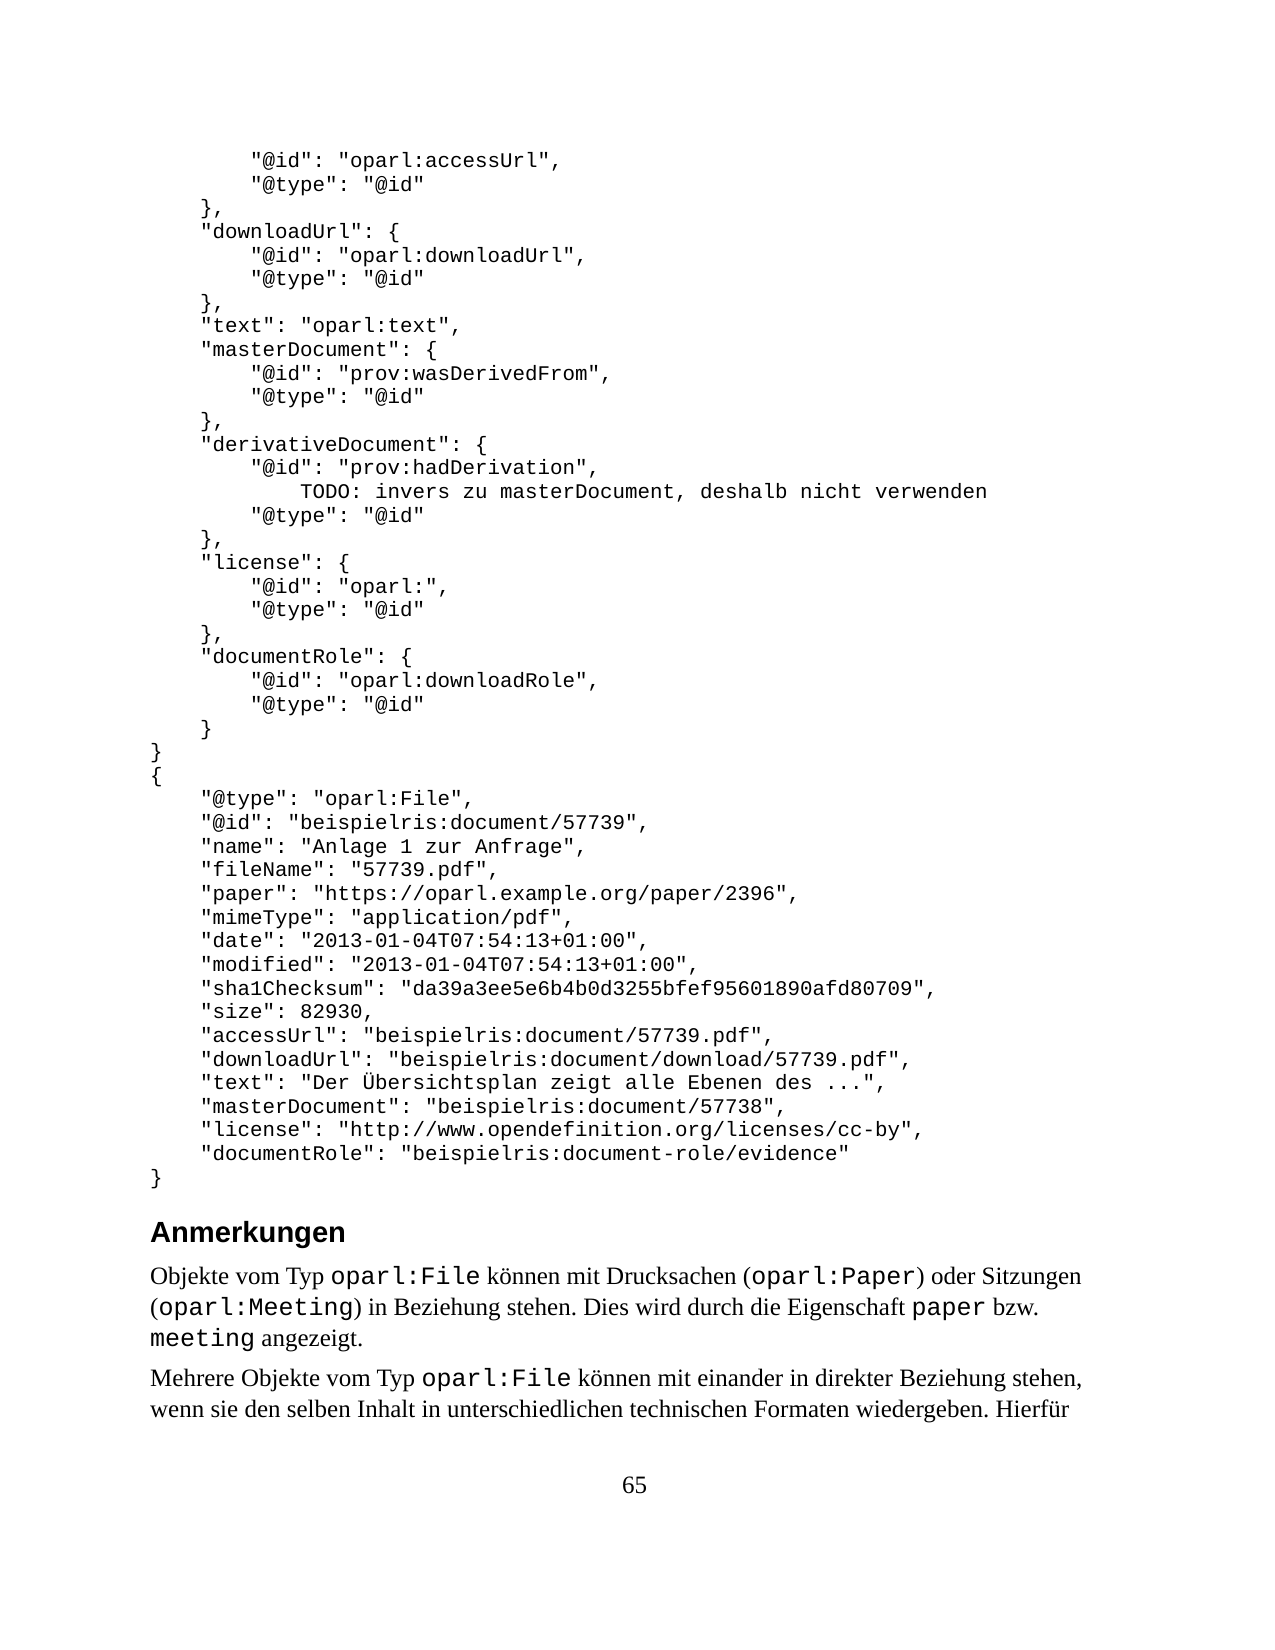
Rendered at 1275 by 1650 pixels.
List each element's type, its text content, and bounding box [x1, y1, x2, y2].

text { [150, 765, 1125, 788]
text "masterDocument": "beispielris:document/57738", [150, 1096, 1125, 1119]
subtitle Anmerkungen [150, 1215, 1125, 1249]
text "documentRole": "beispielris:document-role/evidence" [150, 1143, 1125, 1167]
text Objekte vom Typ oparl:File können mit Drucksachen (oparl:Paper) oder Sitzungen (oparl:Meeting) in Beziehung stehen. Dies wird durch die Eigenschaft paper bzw. meeting angezeigt. [150, 1261, 1125, 1354]
text "@id": "oparl:downloadUrl", [150, 244, 1125, 268]
text }, [150, 292, 1125, 316]
text "sha1Checksum": "da39a3ee5e6b4b0d3255bfef95601890afd80709", [150, 978, 1125, 1001]
text }, [150, 528, 1125, 552]
text "documentRole": { [150, 647, 1125, 670]
text "date": "2013-01-04T07:54:13+01:00", [150, 930, 1125, 954]
text "size": 82930, [150, 1001, 1125, 1025]
text "name": "Anlage 1 zur Anfrage", [150, 836, 1125, 859]
text "license": "http://www.opendefinition.org/licenses/cc-by", [150, 1119, 1125, 1143]
text } [150, 1167, 1125, 1190]
text }, [150, 410, 1125, 434]
text "text": "Der Übersichtsplan zeigt alle Ebenen des ...", [150, 1072, 1125, 1096]
text "text": "oparl:text", [150, 316, 1125, 339]
text "paper": "https://oparl.example.org/paper/2396", [150, 883, 1125, 907]
text "@type": "@id" [150, 386, 1125, 410]
text "downloadUrl": "beispielris:document/download/57739.pdf", [150, 1048, 1125, 1072]
text "accessUrl": "beispielris:document/57739.pdf", [150, 1025, 1125, 1048]
text "@id": "beispielris:document/57739", [150, 812, 1125, 836]
text } [150, 741, 1125, 765]
text TODO: invers zu masterDocument, deshalb nicht verwenden [150, 481, 1125, 505]
text "@type": "@id" [150, 599, 1125, 623]
text }, [150, 197, 1125, 221]
text "@type": "@id" [150, 694, 1125, 717]
text "@id": "oparl:downloadRole", [150, 670, 1125, 694]
text "downloadUrl": { [150, 221, 1125, 244]
text "license": { [150, 552, 1125, 576]
text Mehrere Objekte vom Typ oparl:File können mit einander in direkter Beziehung stehen, wenn sie den selben Inhalt in unterschiedlichen technischen Formaten wiedergeben. Hierfür [150, 1363, 1125, 1422]
text "@type": "@id" [150, 268, 1125, 292]
text "@type": "@id" [150, 505, 1125, 528]
text "fileName": "57739.pdf", [150, 859, 1125, 883]
text }, [150, 623, 1125, 647]
text } [150, 717, 1125, 741]
text "masterDocument": { [150, 339, 1125, 363]
text "modified": "2013-01-04T07:54:13+01:00", [150, 954, 1125, 978]
text "@id": "oparl:", [150, 576, 1125, 599]
text "@id": "prov:hadDerivation", [150, 457, 1125, 481]
text "@type": "oparl:File", [150, 788, 1125, 812]
text "@id": "prov:wasDerivedFrom", [150, 363, 1125, 386]
text "derivativeDocument": { [150, 434, 1125, 457]
text "mimeType": "application/pdf", [150, 907, 1125, 930]
text "@id": "oparl:accessUrl", [150, 150, 1125, 174]
text "@type": "@id" [150, 174, 1125, 197]
